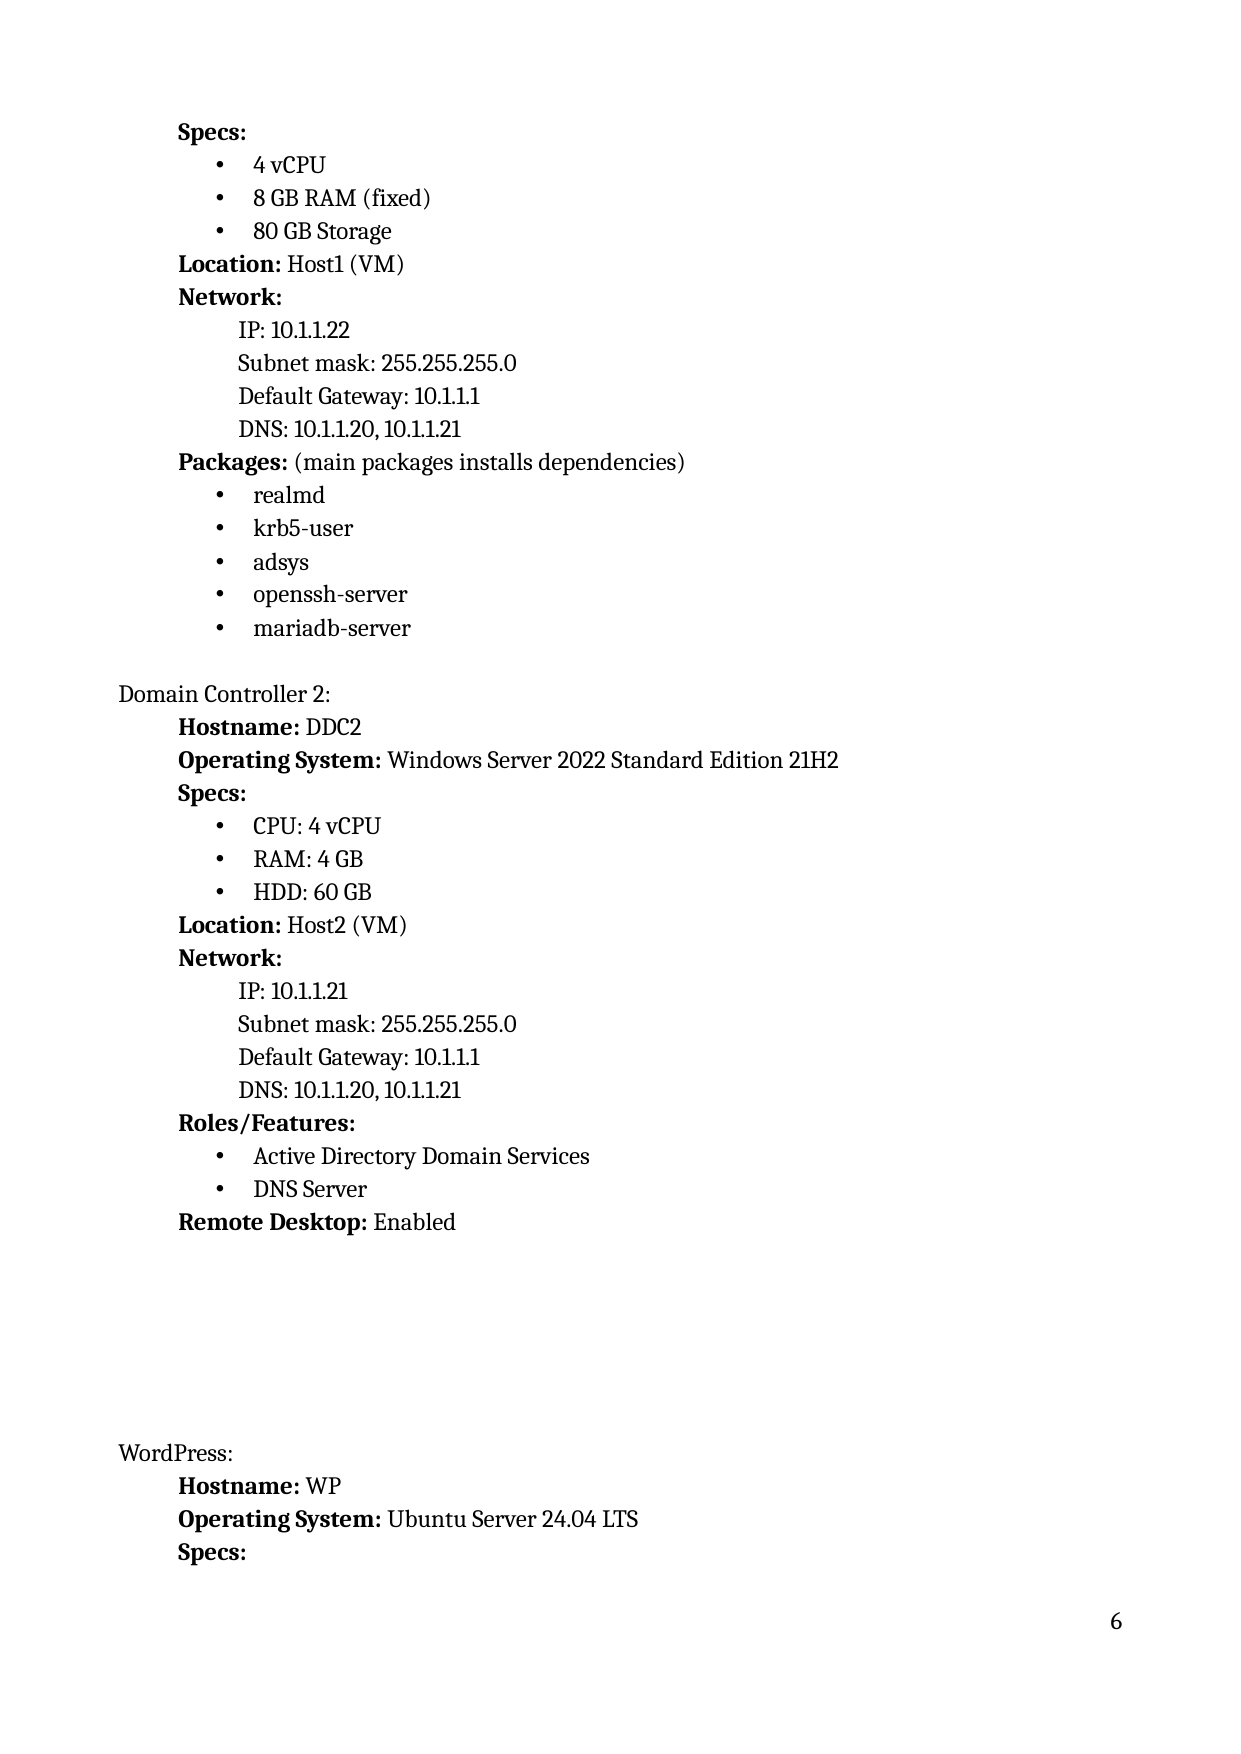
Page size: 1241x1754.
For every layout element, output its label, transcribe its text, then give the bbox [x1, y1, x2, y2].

list 4 vCPU [216, 151, 1122, 180]
list RAM: 4 GB [216, 844, 1122, 873]
text Network: [118, 283, 1122, 312]
text Subnet mask: 255.255.255.0 [118, 1010, 1122, 1038]
text Roles/Features: [118, 1109, 1122, 1137]
text Default Gateway: 10.1.1.1 [118, 1043, 1122, 1071]
list CPU: 4 vCPU [216, 812, 1122, 840]
text Remote Desktop: Enabled [118, 1208, 1122, 1237]
text Domain Controller 2: [118, 679, 1122, 708]
text DNS: 10.1.1.20, 10.1.1.21 [118, 415, 1122, 444]
list 80 GB Storage [216, 217, 1122, 246]
text Hostname: WP [118, 1472, 1122, 1501]
list mariadb-server [216, 613, 1122, 642]
text Specs: [118, 778, 1122, 807]
list HDD: 60 GB [216, 878, 1122, 906]
text Location: Host1 (VM) [118, 250, 1122, 279]
list realmd [216, 481, 1122, 510]
text Hostname: DDC2 [118, 712, 1122, 741]
text Network: [118, 944, 1122, 972]
text WordPress: [118, 1439, 1122, 1468]
list DNS Server [216, 1175, 1122, 1203]
text IP: 10.1.1.21 [118, 977, 1122, 1005]
text Default Gateway: 10.1.1.1 [118, 382, 1122, 411]
text Location: Host2 (VM) [118, 911, 1122, 939]
text DNS: 10.1.1.20, 10.1.1.21 [118, 1076, 1122, 1104]
text Specs: [118, 118, 1122, 147]
text Packages: (main packages installs dependencies) [118, 448, 1122, 477]
list Active Directory Domain Services [216, 1142, 1122, 1171]
text Subnet mask: 255.255.255.0 [118, 349, 1122, 378]
list openssh-server [216, 580, 1122, 609]
list 8 GB RAM (fixed) [216, 184, 1122, 213]
text Operating System: Ubuntu Server 24.04 LTS [118, 1505, 1122, 1534]
text IP: 10.1.1.22 [118, 316, 1122, 345]
text Specs: [118, 1538, 1122, 1567]
text Operating System: Windows Server 2022 Standard Edition 21H2 [118, 746, 1122, 774]
list adsys [216, 547, 1122, 576]
list krb5-user [216, 514, 1122, 543]
